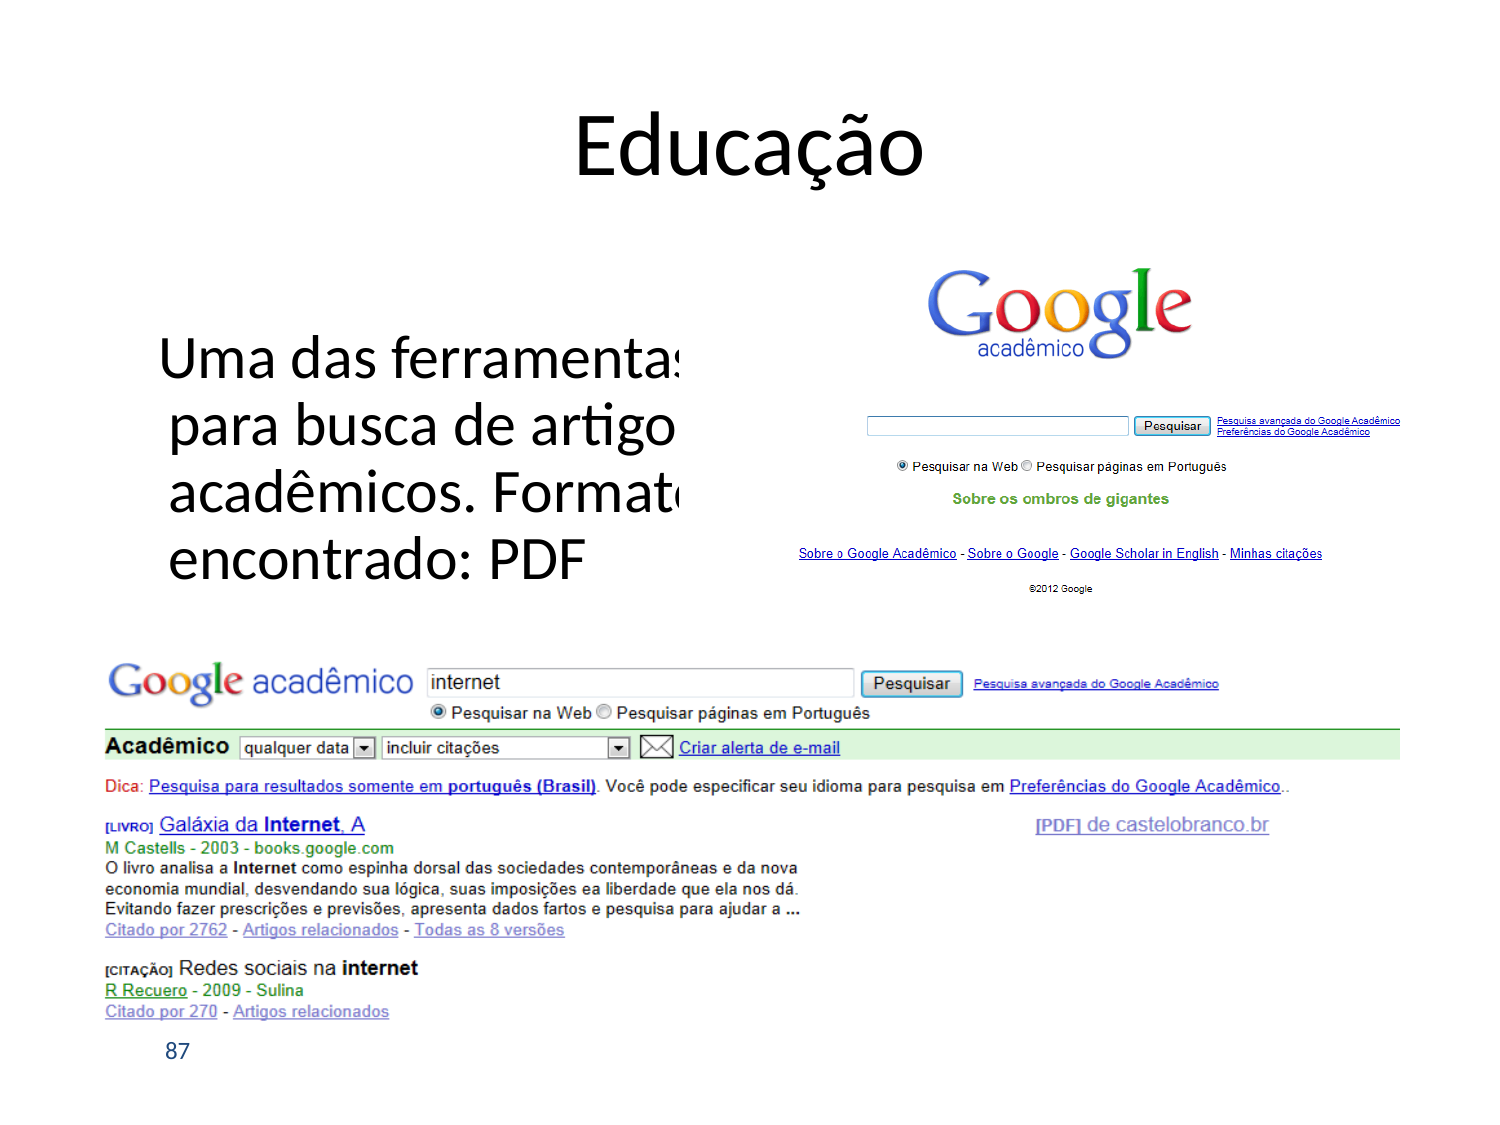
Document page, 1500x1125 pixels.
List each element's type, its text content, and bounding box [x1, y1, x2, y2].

picture [679, 255, 1447, 602]
picture [100, 658, 1400, 1032]
list Uma das ferramentas para busca de artigos acadêmicos. Formato encontrado: PDF [48, 317, 723, 612]
text_box [150, 1032, 801, 1088]
title Educação [75, 45, 1426, 233]
